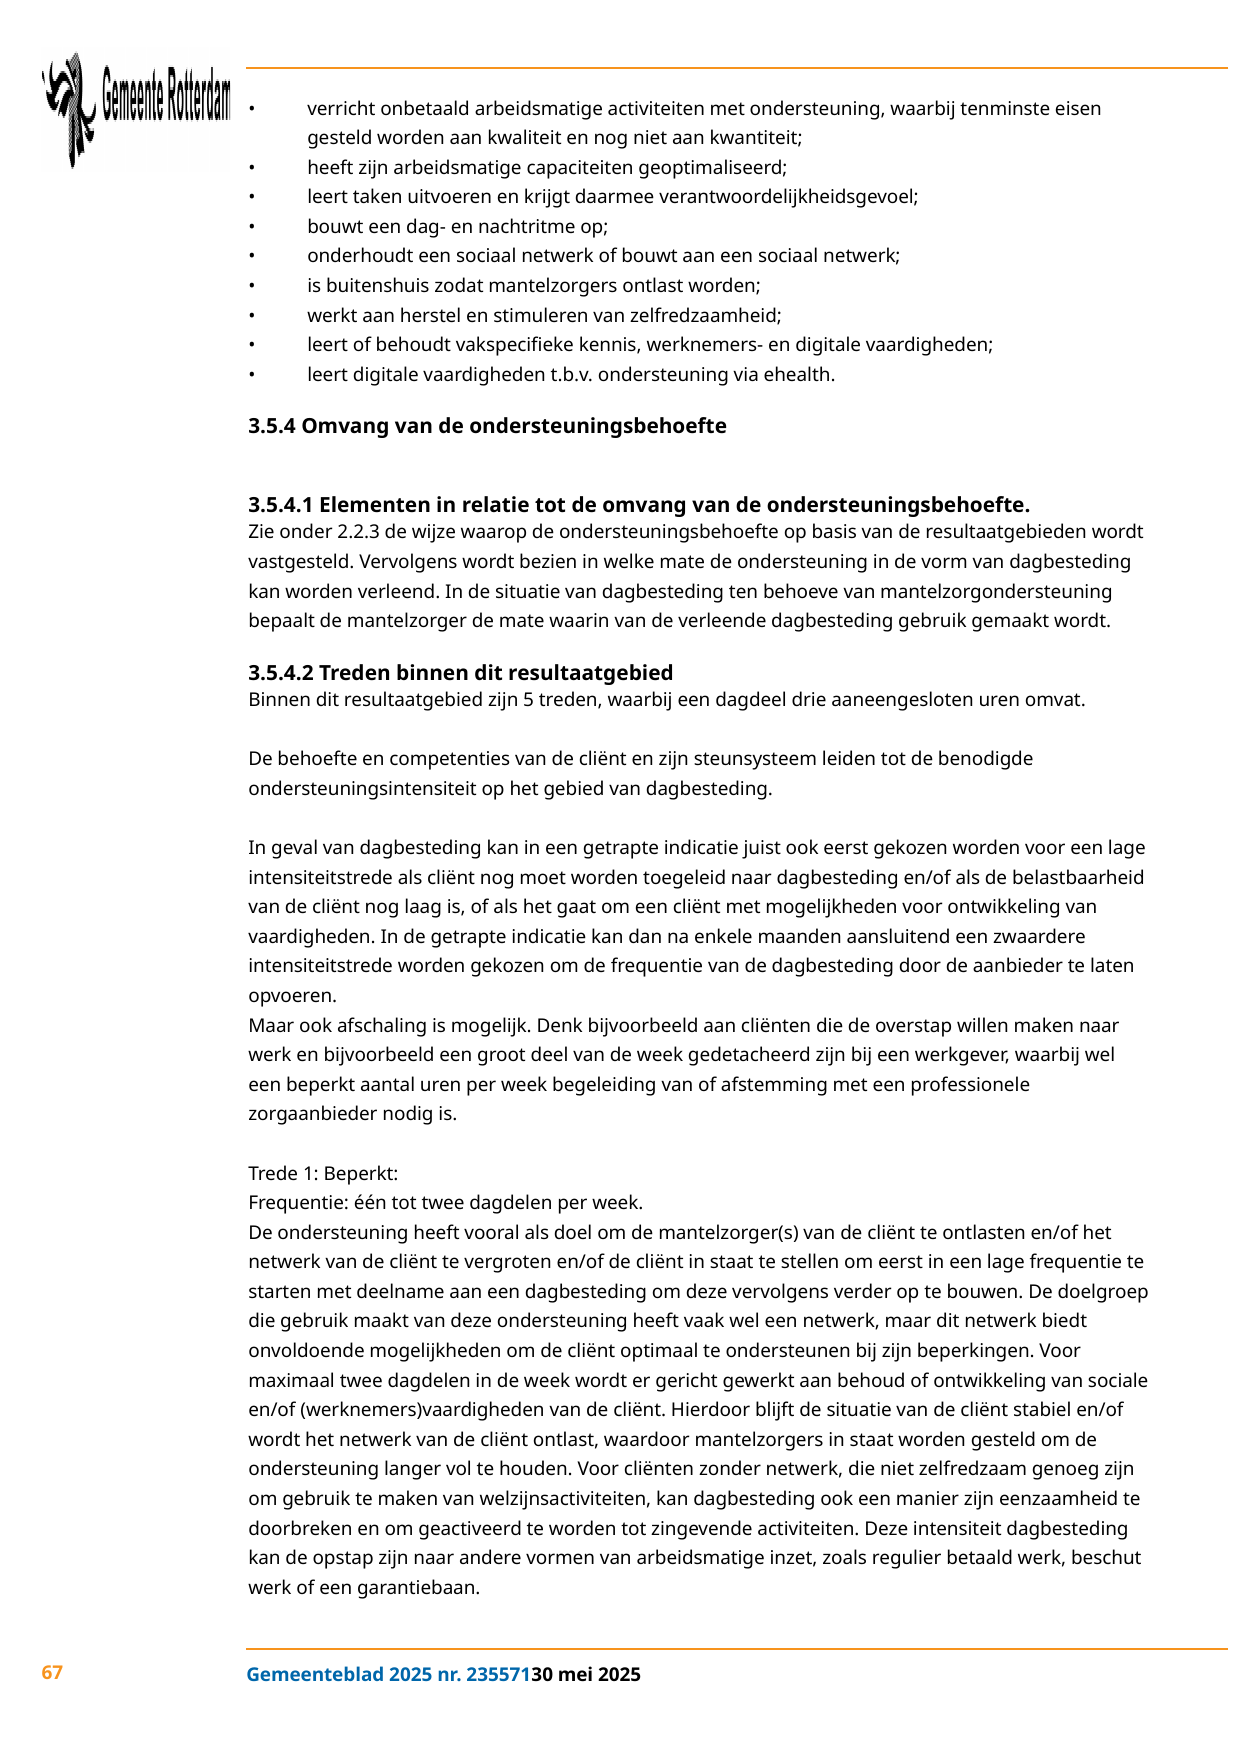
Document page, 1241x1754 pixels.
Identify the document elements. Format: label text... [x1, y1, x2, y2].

list verricht onbetaald arbeidsmatige activiteiten met ondersteuning, waarbij tenminste eisen gesteld worden aan kwaliteit en nog niet aan kwantiteit; [248, 95, 1152, 150]
text 3.5.4 Omvang van de ondersteuningsbehoefte [248, 411, 1152, 440]
text Trede 1: Beperkt: [248, 1160, 1152, 1185]
text Binnen dit resultaatgebied zijn 5 treden, waarbij een dagdeel drie aaneengesloten uren omvat. [248, 686, 1152, 712]
list is buitenshuis zodat mantelzorgers ontlast worden; [248, 272, 1152, 298]
picture [41, 47, 231, 172]
list bouwt een dag- en nachtritme op; [248, 213, 1152, 239]
list heeft zijn arbeidsmatige capaciteiten geoptimaliseerd; [248, 154, 1152, 180]
list leert taken uitvoeren en krijgt daarmee verantwoordelijkheidsgevoel; [248, 183, 1152, 209]
list onderhoudt een sociaal netwerk of bouwt aan een sociaal netwerk; [248, 243, 1152, 268]
text 3.5.4.2 Treden binnen dit resultaatgebied [248, 658, 1152, 686]
text Zie onder 2.2.3 de wijze waarop de ondersteuningsbehoefte op basis van de resultaatgebieden wordt vastgesteld. Vervolgens wordt bezien in welke mate de ondersteuning in de vorm van dagbesteding kan worden verleend. In de situatie van dagbesteding ten behoeve van mantelzorgondersteuning bepaalt de mantelzorger de mate waarin van de verleende dagbesteding gebruik gemaakt wordt. [248, 519, 1152, 633]
text Maar ook afschaling is mogelijk. Denk bijvoorbeeld aan cliënten die de overstap willen maken naar werk en bijvoorbeeld een groot deel van de week gedetacheerd zijn bij een werkgever, waarbij wel een beperkt aantal uren per week begeleiding van of afstemming met een professionele zorgaanbieder nodig is. [248, 1012, 1152, 1126]
list werkt aan herstel en stimuleren van zelfredzaamheid; [248, 302, 1152, 328]
text De behoefte en competenties van de cliënt en zijn steunsysteem leiden tot de benodigde ondersteuningsintensiteit op het gebied van dagbesteding. [248, 746, 1152, 801]
list leert of behoudt vakspecifieke kennis, werknemers- en digitale vaardigheden; [248, 331, 1152, 357]
text In geval van dagbesteding kan in een getrapte indicatie juist ook eerst gekozen worden voor een lage intensiteitstrede als cliënt nog moet worden toegeleid naar dagbesteding en/of als de belastbaarheid van de cliënt nog laag is, of als het gaat om een cliënt met mogelijkheden voor ontwikkeling van vaardigheden. In de getrapte indicatie kan dan na enkele maanden aansluitend een zwaardere intensiteitstrede worden gekozen om de frequentie van de dagbesteding door de aanbieder te laten opvoeren. [248, 834, 1152, 1008]
text 3.5.4.1 Elementen in relatie tot de omvang van de ondersteuningsbehoefte. [248, 490, 1152, 519]
text De ondersteuning heeft vooral als doel om de mantelzorger(s) van de cliënt te ontlasten en/of het netwerk van de cliënt te vergroten en/of de cliënt in staat te stellen om eerst in een lage frequentie te starten met deelname aan een dagbesteding om deze vervolgens verder op te bouwen. De doelgroep die gebruik maakt van deze ondersteuning heeft vaak wel een netwerk, maar dit netwerk biedt onvoldoende mogelijkheden om de cliënt optimaal te ondersteunen bij zijn beperkingen. Voor maximaal twee dagdelen in de week wordt er gericht gewerkt aan behoud of ontwikkeling van sociale en/of (werknemers)vaardigheden van de cliënt. Hierdoor blijft de situatie van de cliënt stabiel en/of wordt het netwerk van de cliënt ontlast, waardoor mantelzorgers in staat worden gesteld om de ondersteuning langer vol te houden. Voor cliënten zonder netwerk, die niet zelfredzaam genoeg zijn om gebruik te maken van welzijnsactiviteiten, kan dagbesteding ook een manier zijn eenzaamheid te doorbreken en om geactiveerd te worden tot zingevende activiteiten. Deze intensiteit dagbesteding kan de opstap zijn naar andere vormen van arbeidsmatige inzet, zoals regulier betaald werk, beschut werk of een garantiebaan. [248, 1219, 1152, 1599]
text Frequentie: één tot twee dagdelen per week. [248, 1189, 1152, 1215]
list leert digitale vaardigheden t.b.v. ondersteuning via ehealth. [248, 361, 1152, 387]
